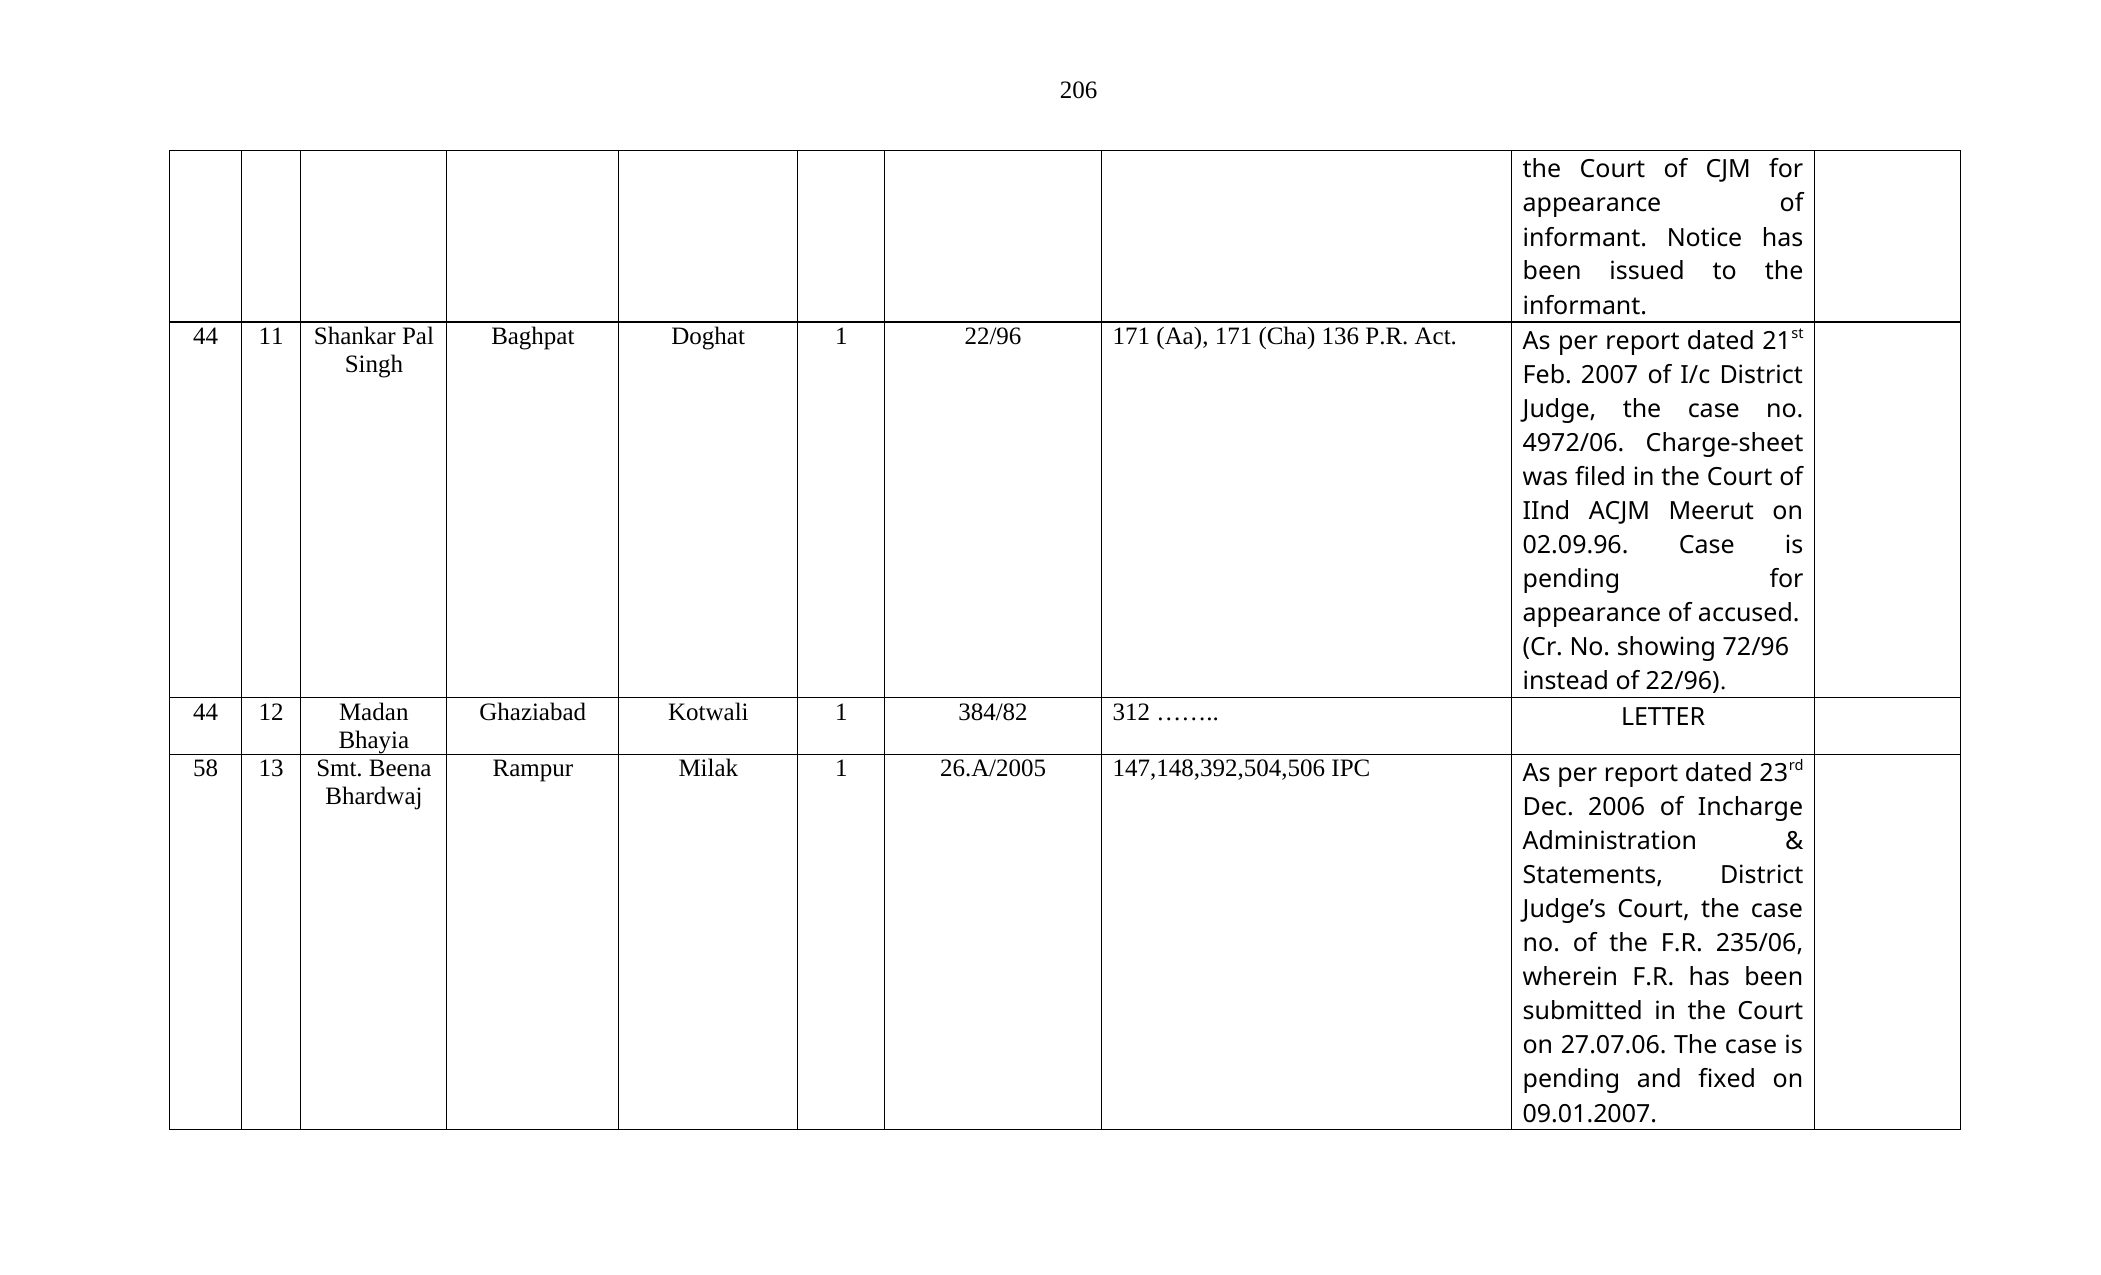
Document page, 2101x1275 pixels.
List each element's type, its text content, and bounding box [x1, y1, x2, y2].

table_cell 44 [170, 323, 241, 697]
table_cell [885, 151, 1101, 321]
table_cell Ghaziabad [447, 698, 618, 753]
table_cell 11 [242, 323, 300, 697]
table_cell 147,148,392,504,506 IPC [1102, 755, 1511, 1129]
table_cell 13 [242, 755, 300, 1129]
table_cell Kotwali [619, 698, 797, 753]
table_cell the Court of CJM for appearance of informant. Notice has been issued to the informant. [1512, 151, 1814, 321]
table_cell 22/96 [885, 323, 1101, 697]
table_cell 384/82 [885, 698, 1101, 753]
table_cell 58 [170, 755, 241, 1129]
table_cell 12 [242, 698, 300, 753]
table_cell [447, 151, 618, 321]
table_cell [301, 151, 446, 321]
table_cell [170, 151, 241, 321]
table_cell Shankar Pal Singh [301, 323, 446, 697]
table_cell 1 [798, 755, 884, 1129]
table_cell 44 [170, 698, 241, 753]
table_cell As per report dated 21st Feb. 2007 of I/c District Judge, the case no. 4972/06. Charge-sheet was filed in the Court of IInd ACJM Meerut on 02.09.96. Case is pending for appearance of accused. (Cr. No. showing 72/96 instead of 22/96). [1512, 323, 1814, 697]
table_cell Baghpat [447, 323, 618, 697]
table_cell [1815, 698, 1960, 753]
table_cell [1815, 755, 1960, 1129]
table_cell As per report dated 23rd Dec. 2006 of Incharge Administration & Statements, District Judge’s Court, the case no. of the F.R. 235/06, wherein F.R. has been submitted in the Court on 27.07.06. The case is pending and fixed on 09.01.2007. [1512, 755, 1814, 1129]
table_cell 171 (Aa), 171 (Cha) 136 P.R. Act. [1102, 323, 1511, 697]
table_cell [1815, 151, 1960, 321]
table_cell Smt. Beena Bhardwaj [301, 755, 446, 1129]
table_cell Rampur [447, 755, 618, 1129]
table_cell 26.A/2005 [885, 755, 1101, 1129]
table_cell 1 [798, 323, 884, 697]
table_cell LETTER [1512, 698, 1814, 753]
table_cell [619, 151, 797, 321]
table_cell Milak [619, 755, 797, 1129]
table_cell 312 …….. [1102, 698, 1511, 753]
table_cell 1 [798, 698, 884, 753]
table_cell Madan Bhayia [301, 698, 446, 753]
table_cell [1102, 151, 1511, 321]
table_cell Doghat [619, 323, 797, 697]
table_cell [798, 151, 884, 321]
table_cell [242, 151, 300, 321]
table_cell [1815, 323, 1960, 697]
